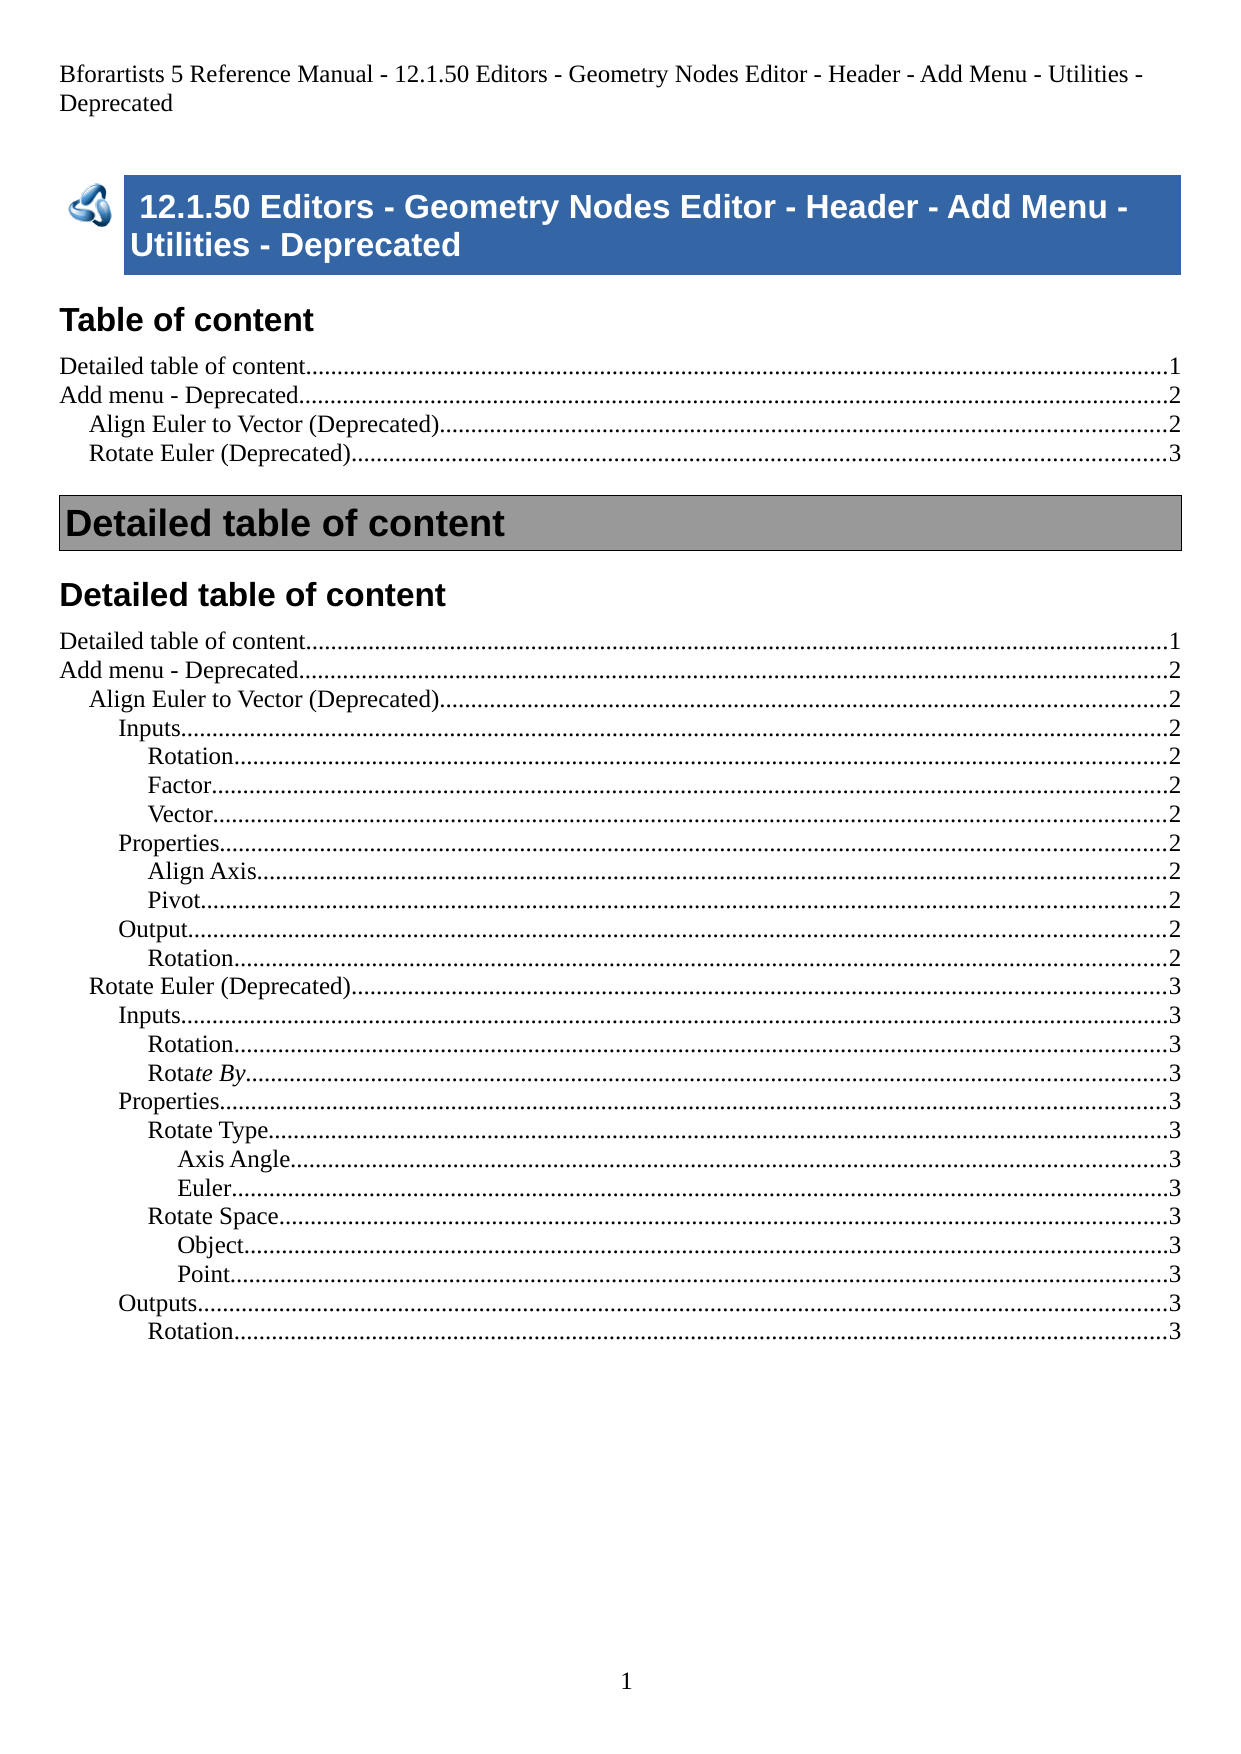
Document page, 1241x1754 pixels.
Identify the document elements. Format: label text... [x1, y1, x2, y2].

text Factor 2 [147, 770, 1181, 799]
text Add menu - Deprecated 2 [59, 380, 1181, 409]
text Rotate Type 3 [147, 1115, 1181, 1144]
text Detailed table of content 1 [59, 626, 1181, 655]
text Rotate Euler (Deprecated) 3 [88, 971, 1181, 1000]
text Detailed table of content 1 [59, 351, 1181, 380]
text Euler 3 [177, 1173, 1181, 1201]
text Align Axis 2 [147, 856, 1181, 885]
text Point 3 [177, 1259, 1181, 1288]
text Rotation 2 [147, 741, 1181, 770]
text Align Euler to Vector (Deprecated) 2 [88, 409, 1181, 438]
text Vector 2 [147, 799, 1181, 828]
text Rotation 2 [147, 943, 1181, 971]
table_header 12.1.50 Editors - Geometry Nodes Editor - Header - Add Menu - Utilities - Deprecated [124, 175, 1181, 275]
table_header [59, 175, 124, 275]
text Properties 2 [118, 828, 1181, 856]
text Rotate By 3 [147, 1058, 1181, 1086]
subtitle Table of content [59, 300, 1181, 339]
text Rotation 3 [147, 1316, 1181, 1345]
text Properties 3 [118, 1086, 1181, 1115]
text Inputs 3 [118, 1000, 1181, 1029]
text Inputs 2 [118, 713, 1181, 741]
text Rotate Space 3 [147, 1201, 1181, 1230]
text Add menu - Deprecated 2 [59, 655, 1181, 684]
text Object 3 [177, 1230, 1181, 1259]
text Rotation 3 [147, 1029, 1181, 1058]
text Rotate Euler (Deprecated) 3 [88, 438, 1181, 466]
table_header Detailed table of content [60, 496, 1181, 550]
text Axis Angle 3 [177, 1144, 1181, 1173]
text Outputs 3 [118, 1288, 1181, 1316]
text Output 2 [118, 914, 1181, 943]
picture [65, 180, 114, 230]
subtitle Detailed table of content [59, 575, 1181, 614]
text Align Euler to Vector (Deprecated) 2 [88, 684, 1181, 713]
text Pivot 2 [147, 885, 1181, 914]
